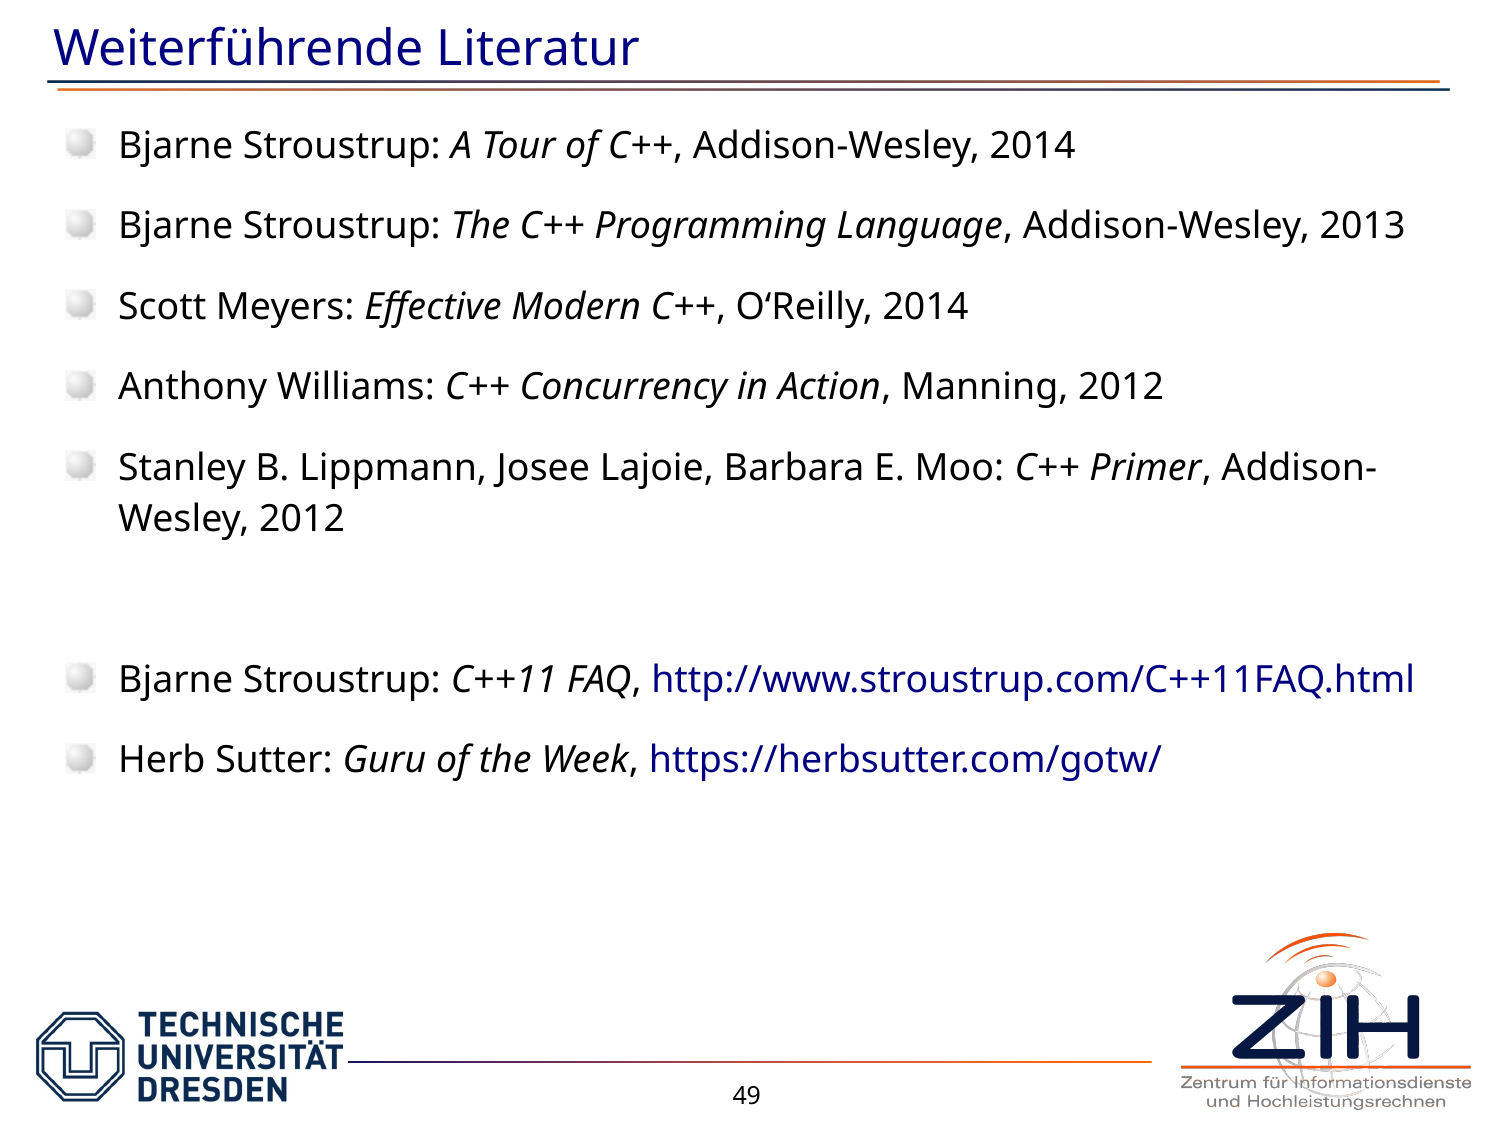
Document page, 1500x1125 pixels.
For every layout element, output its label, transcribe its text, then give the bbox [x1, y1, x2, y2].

list Bjarne Stroustrup: A Tour of C++, Addison-Wesley, 2014 Bjarne Stroustrup: The C++ Programming Language, Addison-Wesley, 2013 Scott Meyers: Effective Modern C++, O‘Reilly, 2014 Anthony Williams: C++ Concurrency in Action, Manning, 2012 Stanley B. Lippmann, Josee Lajoie, Barbara E. Moo: C++ Primer, Addison-Wesley, 2012 Bjarne Stroustrup: C++11 FAQ, http://www.stroustrup.com/C++11FAQ.html Herb Sutter: Guru of the Week, https://herbsutter.com/gotw/ [29, 118, 1418, 771]
picture [47, 80, 1450, 91]
picture [35, 1011, 343, 1102]
title Weiterführende Literatur [53, 12, 1453, 81]
picture [1181, 933, 1471, 1110]
